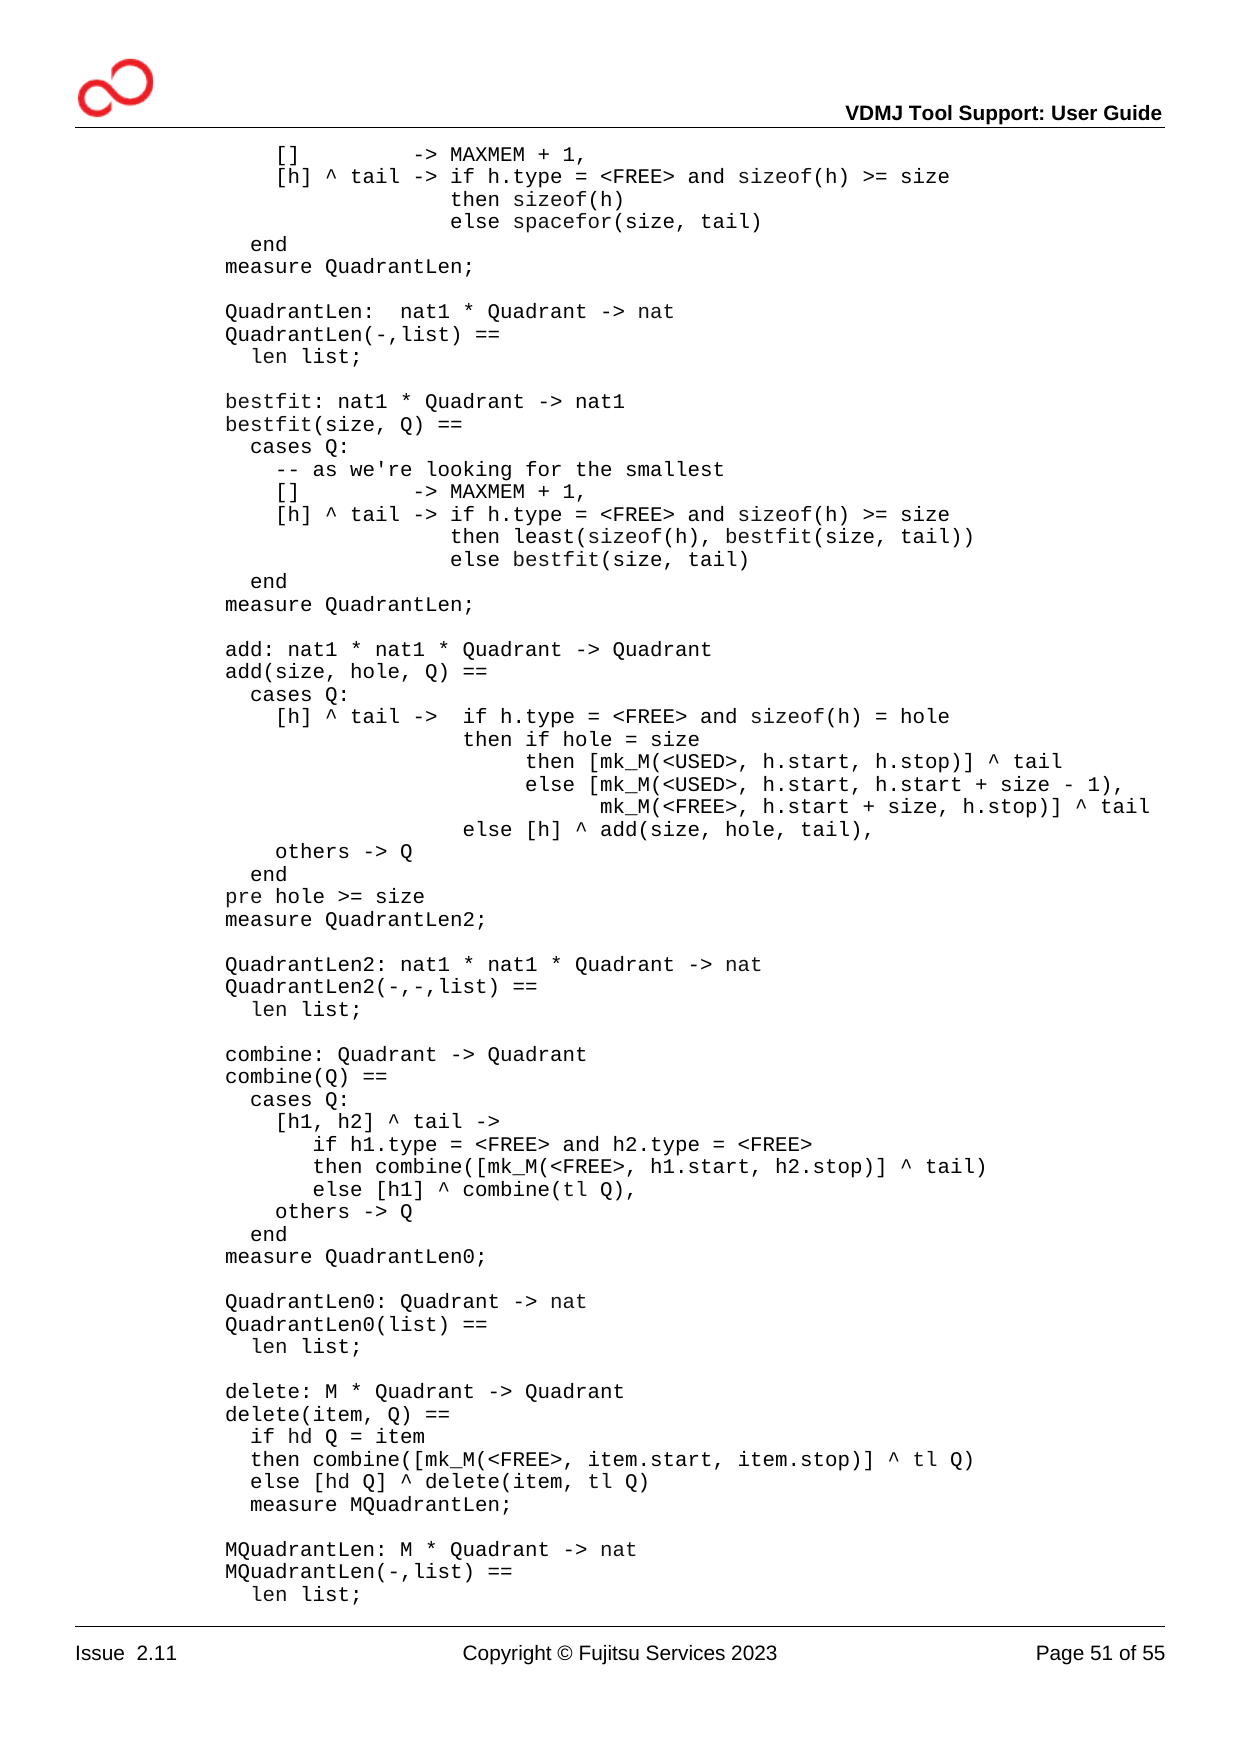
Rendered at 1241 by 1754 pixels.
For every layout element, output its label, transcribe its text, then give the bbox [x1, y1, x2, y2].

text measure QuadrantLen; [225, 256, 1165, 278]
text -- as we're looking for the smallest [225, 458, 1165, 481]
text [] -> MAXMEM + 1, [225, 143, 1165, 166]
text if h1.type = <FREE> and h2.type = <FREE> [225, 1133, 1165, 1156]
text measure QuadrantLen; [225, 593, 1165, 616]
text combine: Quadrant -> Quadrant [225, 1043, 1165, 1066]
text add(size, hole, Q) == [225, 661, 1165, 683]
text len list; [225, 346, 1165, 368]
text others -> Q [225, 1201, 1165, 1223]
text then combine([mk_M(<FREE>, h1.start, h2.stop)] ^ tail) [225, 1156, 1165, 1178]
text len list; [225, 1583, 1165, 1606]
text then combine([mk_M(<FREE>, item.start, item.stop)] ^ tl Q) [225, 1448, 1165, 1471]
text MQuadrantLen(-,list) == [225, 1561, 1165, 1583]
text end [225, 1223, 1165, 1246]
picture [78, 52, 153, 127]
text combine(Q) == [225, 1066, 1165, 1088]
text end [225, 233, 1165, 256]
text measure MQuadrantLen; [225, 1493, 1165, 1516]
text measure QuadrantLen2; [225, 908, 1165, 931]
text cases Q: [225, 683, 1165, 706]
text mk_M(<FREE>, h.start + size, h.stop)] ^ tail [225, 796, 1165, 818]
text then [mk_M(<USED>, h.start, h.stop)] ^ tail [225, 751, 1165, 773]
text [h] ^ tail -> if h.type = <FREE> and sizeof(h) = hole [225, 706, 1165, 728]
text others -> Q [225, 841, 1165, 863]
text add: nat1 * nat1 * Quadrant -> Quadrant [225, 638, 1165, 661]
text delete(item, Q) == [225, 1403, 1165, 1426]
text [h] ^ tail -> if h.type = <FREE> and sizeof(h) >= size [225, 503, 1165, 526]
text else bestfit(size, tail) [225, 548, 1165, 571]
text then least(sizeof(h), bestfit(size, tail)) [225, 526, 1165, 548]
text delete: M * Quadrant -> Quadrant [225, 1381, 1165, 1403]
text bestfit: nat1 * Quadrant -> nat1 [225, 391, 1165, 413]
text QuadrantLen2: nat1 * nat1 * Quadrant -> nat [225, 953, 1165, 976]
text cases Q: [225, 436, 1165, 458]
text else [h] ^ add(size, hole, tail), [225, 818, 1165, 841]
text MQuadrantLen: M * Quadrant -> nat [225, 1538, 1165, 1561]
text end [225, 571, 1165, 593]
text then if hole = size [225, 728, 1165, 751]
text QuadrantLen0(list) == [225, 1313, 1165, 1336]
text bestfit(size, Q) == [225, 413, 1165, 436]
text [h1, h2] ^ tail -> [225, 1111, 1165, 1133]
text cases Q: [225, 1088, 1165, 1111]
text if hd Q = item [225, 1426, 1165, 1448]
text len list; [225, 998, 1165, 1021]
text QuadrantLen: nat1 * Quadrant -> nat [225, 301, 1165, 323]
text else [mk_M(<USED>, h.start, h.start + size - 1), [225, 773, 1165, 796]
text QuadrantLen0: Quadrant -> nat [225, 1291, 1165, 1313]
text [] -> MAXMEM + 1, [225, 481, 1165, 503]
text QuadrantLen2(-,-,list) == [225, 976, 1165, 998]
text pre hole >= size [225, 886, 1165, 908]
text len list; [225, 1336, 1165, 1358]
text else [h1] ^ combine(tl Q), [225, 1178, 1165, 1201]
text else spacefor(size, tail) [225, 211, 1165, 233]
text [h] ^ tail -> if h.type = <FREE> and sizeof(h) >= size [225, 166, 1165, 188]
text else [hd Q] ^ delete(item, tl Q) [225, 1471, 1165, 1493]
text end [225, 863, 1165, 886]
text measure QuadrantLen0; [225, 1246, 1165, 1268]
text QuadrantLen(-,list) == [225, 323, 1165, 346]
text then sizeof(h) [225, 188, 1165, 211]
